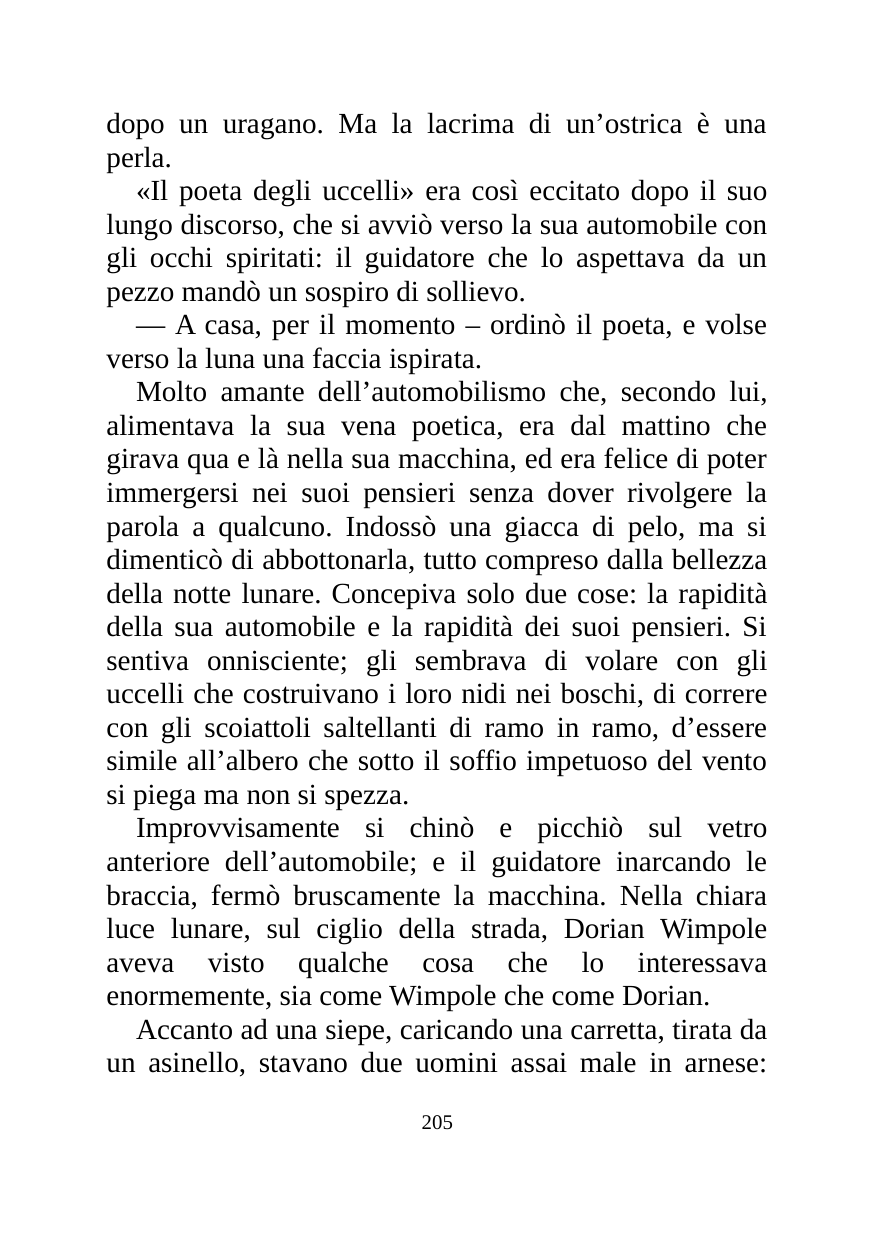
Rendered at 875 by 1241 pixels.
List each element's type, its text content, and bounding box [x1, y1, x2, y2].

text dopo un uragano. Ma la lacrima di un’ostrica è una perla. [106, 106, 768, 173]
text «Il poeta degli uccelli» era così eccitato dopo il suo lungo discorso, che si avviò verso la sua automobile con gli occhi spiritati: il guidatore che lo aspettava da un pezzo mandò un sospiro di sollievo. [106, 173, 768, 307]
text — A casa, per il momento – ordinò il poeta, e volse verso la luna una faccia ispirata. [106, 307, 768, 374]
text Accanto ad una siepe, caricando una carretta, tirata da un asinello, stavano due uomini assai male in arnese: [106, 1012, 768, 1079]
text Improvvisamente si chinò e picchiò sul vetro anteriore dell’automobile; e il guidatore inarcando le braccia, fermò bruscamente la macchina. Nella chiara luce lunare, sul ciglio della strada, Dorian Wimpole aveva visto qualche cosa che lo interessava enormemente, sia come Wimpole che come Dorian. [106, 811, 768, 1012]
text Molto amante dell’automobilismo che, secondo lui, alimentava la sua vena poetica, era dal mattino che girava qua e là nella sua macchina, ed era felice di poter immergersi nei suoi pensieri senza dover rivolgere la parola a qualcuno. Indossò una giacca di pelo, ma si dimenticò di abbottonarla, tutto compreso dalla bellezza della notte lunare. Concepiva solo due cose: la rapidità della sua automobile e la rapidità dei suoi pensieri. Si sentiva onnisciente; gli sembrava di volare con gli uccelli che costruivano i loro nidi nei boschi, di correre con gli scoiattoli saltellanti di ramo in ramo, d’essere simile all’albero che sotto il soffio impetuoso del vento si piega ma non si spezza. [106, 374, 768, 811]
